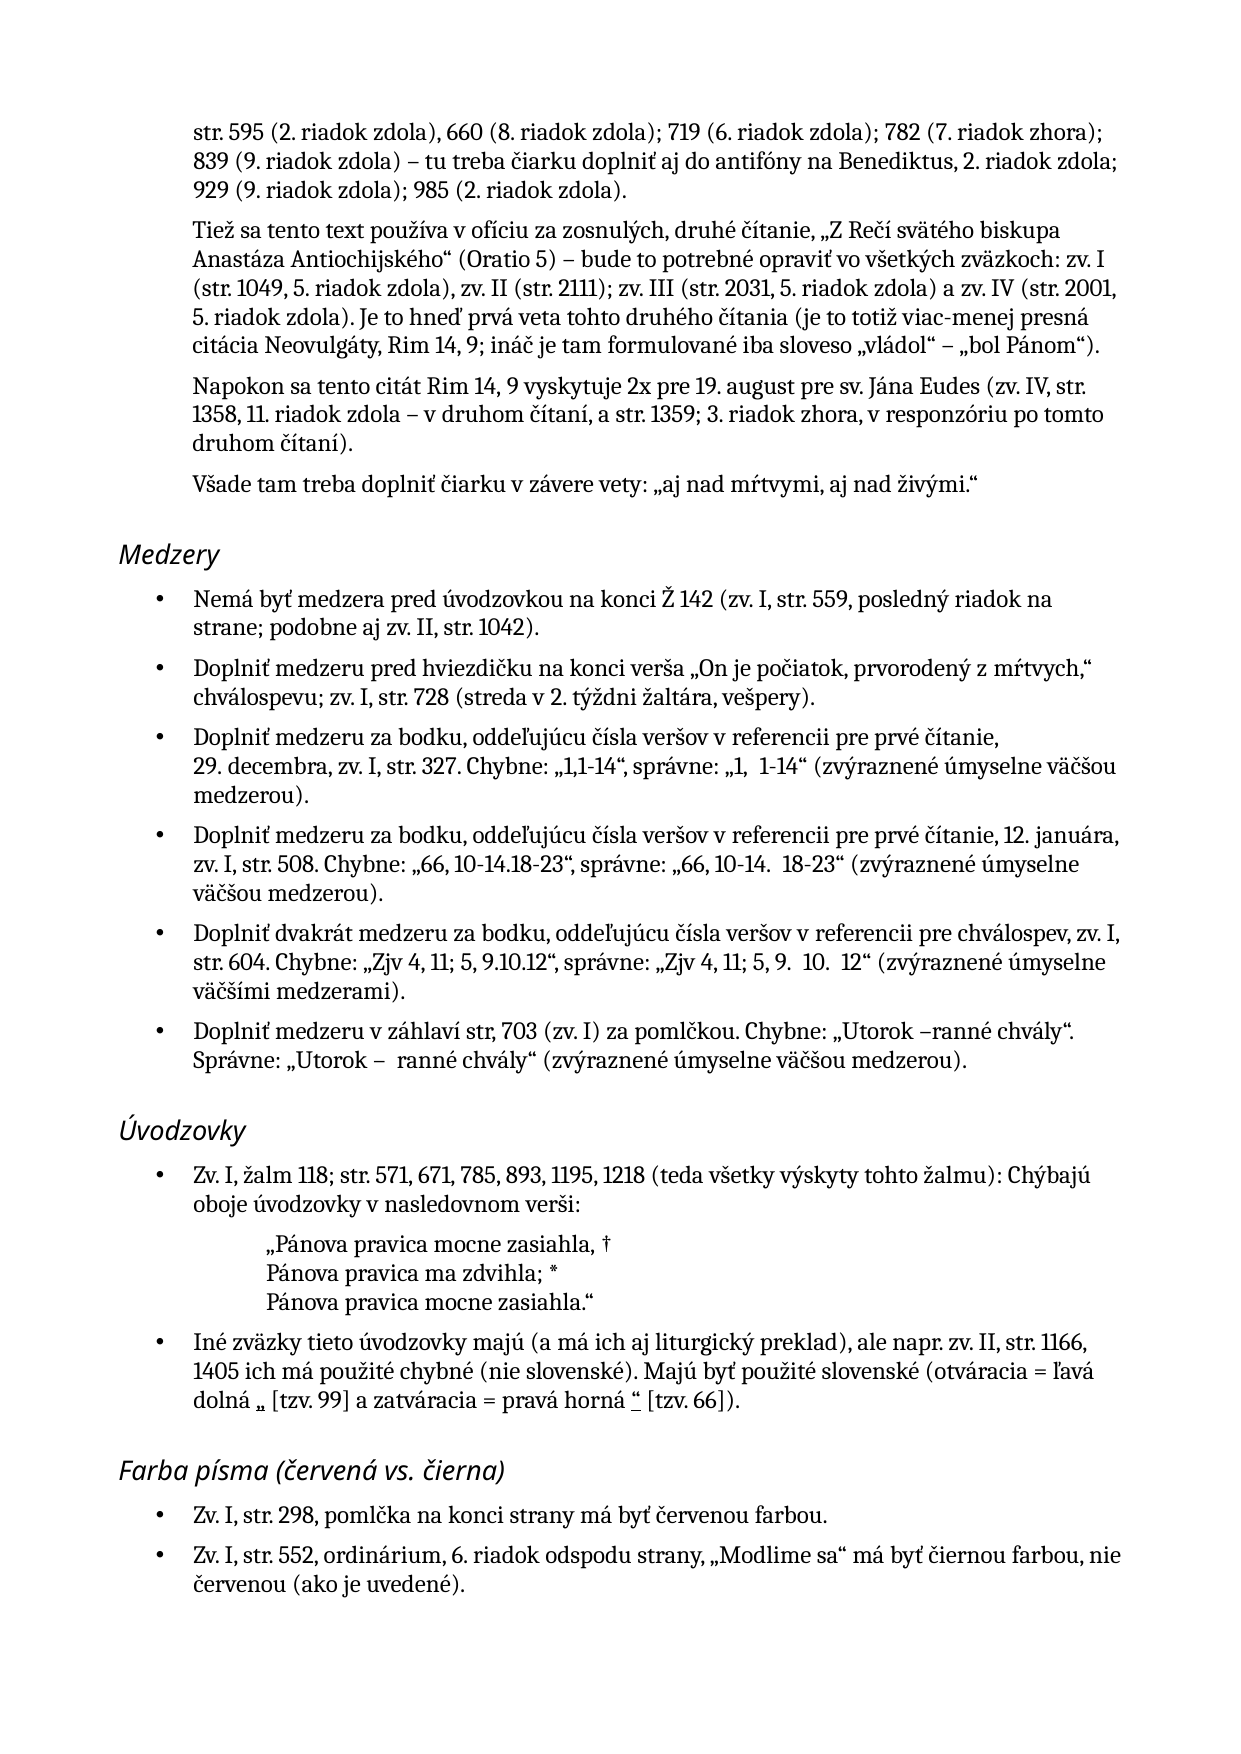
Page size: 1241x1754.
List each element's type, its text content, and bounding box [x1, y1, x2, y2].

list Doplniť medzeru v záhlaví str, 703 (zv. I) za pomlčkou. Chybne: „Utorok –ranné chvály“. Správne: „Utorok – ranné chvály“ (zvýraznené úmyselne väčšou medzerou). [156, 1017, 1122, 1075]
list Doplniť medzeru za bodku, oddeľujúcu čísla veršov v referencii pre prvé čítanie, 12. januára, zv. I, str. 508. Chybne: „66, 10-14.18-23“, správne: „66, 10-14. 18-23“ (zvýraznené úmyselne väčšou medzerou). [156, 821, 1122, 907]
text Tiež sa tento text používa v ofíciu za zosnulých, druhé čítanie, „Z Rečí svätého biskupa Anastáza Antiochijského“ (Oratio 5) – bude to potrebné opraviť vo všetkých zväzkoch: zv. I (str. 1049, 5. riadok zdola), zv. II (str. 2111); zv. III (str. 2031, 5. riadok zdola) a zv. IV (str. 2001, 5. riadok zdola). Je to hneď prvá veta tohto druhého čítania (je to totiž viac-menej presná citácia Neovulgáty, Rim 14, 9; ináč je tam formulované iba sloveso „vládol“ – „bol Pánom“). [192, 216, 1122, 360]
text Všade tam treba doplniť čiarku v závere vety: „aj nad mŕtvymi, aj nad živými.“ [192, 470, 1122, 498]
text Napokon sa tento citát Rim 14, 9 vyskytuje 2x pre 19. august pre sv. Jána Eudes (zv. IV, str. 1358, 11. riadok zdola – v druhom čítaní, a str. 1359; 3. riadok zhora, v responzóriu po tomto druhom čítaní). [192, 372, 1122, 458]
text „Pánova pravica mocne zasiahla, † Pánova pravica ma zdvihla; * Pánova pravica mocne zasiahla.“ [266, 1230, 1122, 1316]
subtitle Farba písma (červená vs. čierna) [118, 1451, 1122, 1488]
list Zv. I, str. 552, ordinárium, 6. riadok odspodu strany, „Modlime sa“ má byť čiernou farbou, nie červenou (ako je uvedené). [156, 1541, 1122, 1598]
list Nemá byť medzera pred úvodzovkou na konci Ž 142 (zv. I, str. 559, posledný riadok na strane; podobne aj zv. II, str. 1042). [156, 584, 1122, 642]
list Doplniť dvakrát medzeru za bodku, oddeľujúcu čísla veršov v referencii pre chválospev, zv. I, str. 604. Chybne: „Zjv 4, 11; 5, 9.10.12“, správne: „Zjv 4, 11; 5, 9. 10. 12“ (zvýraznené úmyselne väčšími medzerami). [156, 919, 1122, 1005]
list str. 595 (2. riadok zdola), 660 (8. riadok zdola); 719 (6. riadok zdola); 782 (7. riadok zhora); 839 (9. riadok zdola) – tu treba čiarku doplniť aj do antifóny na Benediktus, 2. riadok zdola; 929 (9. riadok zdola); 985 (2. riadok zdola). [156, 118, 1122, 204]
list Doplniť medzeru pred hviezdičku na konci verša „On je počiatok, prvorodený z mŕtvych,“ chválospevu; zv. I, str. 728 (streda v 2. týždni žaltára, vešpery). [156, 654, 1122, 711]
list Iné zväzky tieto úvodzovky majú (a má ich aj liturgický preklad), ale napr. zv. II, str. 1166, 1405 ich má použité chybné (nie slovenské). Majú byť použité slovenské (otváracia = ľavá dolná „ [tzv. 99] a zatváracia = pravá horná “ [tzv. 66]). [156, 1328, 1122, 1414]
list Doplniť medzeru za bodku, oddeľujúcu čísla veršov v referencii pre prvé čítanie, 29. decembra, zv. I, str. 327. Chybne: „1,1-14“, správne: „1, 1-14“ (zvýraznené úmyselne väčšou medzerou). [156, 723, 1122, 809]
subtitle Medzery [118, 535, 1122, 572]
list Zv. I, str. 298, pomlčka na konci strany má byť červenou farbou. [156, 1501, 1122, 1529]
list Zv. I, žalm 118; str. 571, 671, 785, 893, 1195, 1218 (teda všetky výskyty tohto žalmu): Chýbajú oboje úvodzovky v nasledovnom verši: [156, 1161, 1122, 1218]
subtitle Úvodzovky [118, 1111, 1122, 1148]
